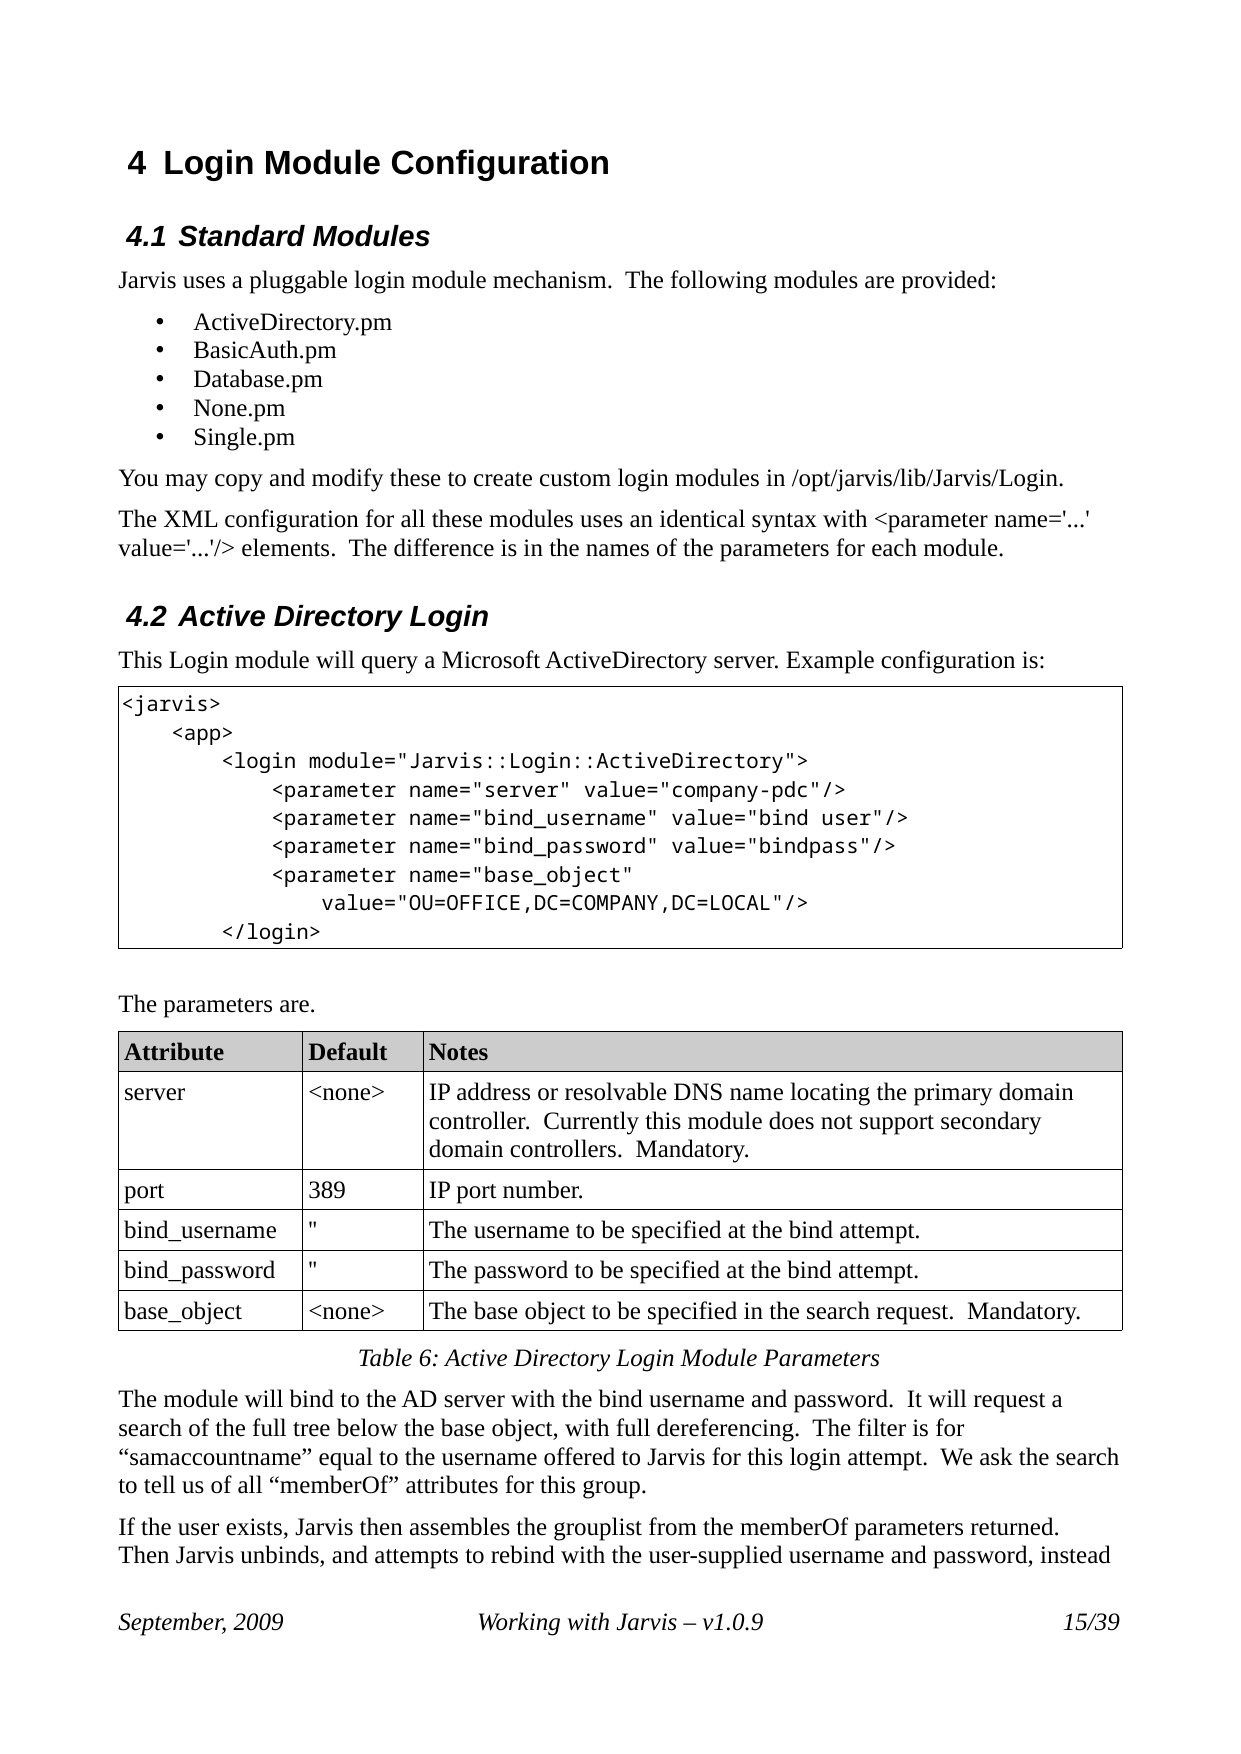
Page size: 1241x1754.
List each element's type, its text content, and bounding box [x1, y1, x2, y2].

table_cell <none> [303, 1291, 423, 1330]
text <parameter name="base_object" [119, 857, 1122, 885]
table_cell The base object to be specified in the search request. Mandatory. [424, 1291, 1122, 1330]
list Database.pm [156, 364, 1122, 393]
text The XML configuration for all these modules uses an identical syntax with <parameter name='...' value='...'/> elements. The difference is in the names of the parameters for each module. [118, 504, 1122, 562]
table_header Notes [424, 1032, 1122, 1071]
text <jarvis> [119, 687, 1122, 715]
list ActiveDirectory.pm [156, 307, 1122, 335]
text The parameters are. [118, 989, 1122, 1018]
table_header Attribute [119, 1032, 302, 1071]
table_cell <none> [303, 1072, 423, 1169]
table_cell bind_username [119, 1210, 302, 1249]
text The module will bind to the AD server with the bind username and password. It will request a search of the full tree below the base object, with full dereferencing. The filter is for “samaccountname” equal to the username offered to Jarvis for this login attempt. We ask the search to tell us of all “memberOf” attributes for this group. [118, 1384, 1122, 1499]
table_header Default [303, 1032, 423, 1071]
text Jarvis uses a pluggable login module mechanism. The following modules are provided: [118, 265, 1122, 294]
text You may copy and modify these to create custom login modules in /opt/jarvis/lib/Jarvis/Login. [118, 463, 1122, 492]
text </login> [119, 914, 1122, 948]
list BasicAuth.pm [156, 335, 1122, 364]
table_cell '' [303, 1251, 423, 1290]
text <login module="Jarvis::Login::ActiveDirectory"> [119, 743, 1122, 772]
table_cell '' [303, 1210, 423, 1249]
table_cell IP address or resolvable DNS name locating the primary domain controller. Currently this module does not support secondary domain controllers. Mandatory. [424, 1072, 1122, 1169]
text This Login module will query a Microsoft ActiveDirectory server. Example configuration is: [118, 645, 1122, 674]
subtitle Login Module Configuration [118, 143, 1122, 182]
table_cell port [119, 1170, 302, 1209]
text <parameter name="bind_username" value="bind user"/> [119, 800, 1122, 828]
list Single.pm [156, 422, 1122, 450]
table_cell IP port number. [424, 1170, 1122, 1209]
table_cell The username to be specified at the bind attempt. [424, 1210, 1122, 1249]
text value="OU=OFFICE,DC=COMPANY,DC=LOCAL"/> [119, 885, 1122, 914]
text <app> [119, 715, 1122, 743]
table_cell bind_password [119, 1251, 302, 1290]
table_cell server [119, 1072, 302, 1169]
subtitle Standard Modules [118, 219, 1122, 253]
table_cell The password to be specified at the bind attempt. [424, 1251, 1122, 1290]
list None.pm [156, 393, 1122, 422]
text If the user exists, Jarvis then assembles the grouplist from the memberOf parameters returned. Then Jarvis unbinds, and attempts to rebind with the user-supplied username and password, instead [118, 1512, 1122, 1569]
table_cell 389 [303, 1170, 423, 1209]
subtitle Active Directory Login [118, 599, 1122, 633]
text Table 6: Active Directory Login Module Parameters [118, 1343, 1122, 1372]
text <parameter name="bind_password" value="bindpass"/> [119, 828, 1122, 857]
text <parameter name="server" value="company-pdc"/> [119, 772, 1122, 800]
table_cell base_object [119, 1291, 302, 1330]
